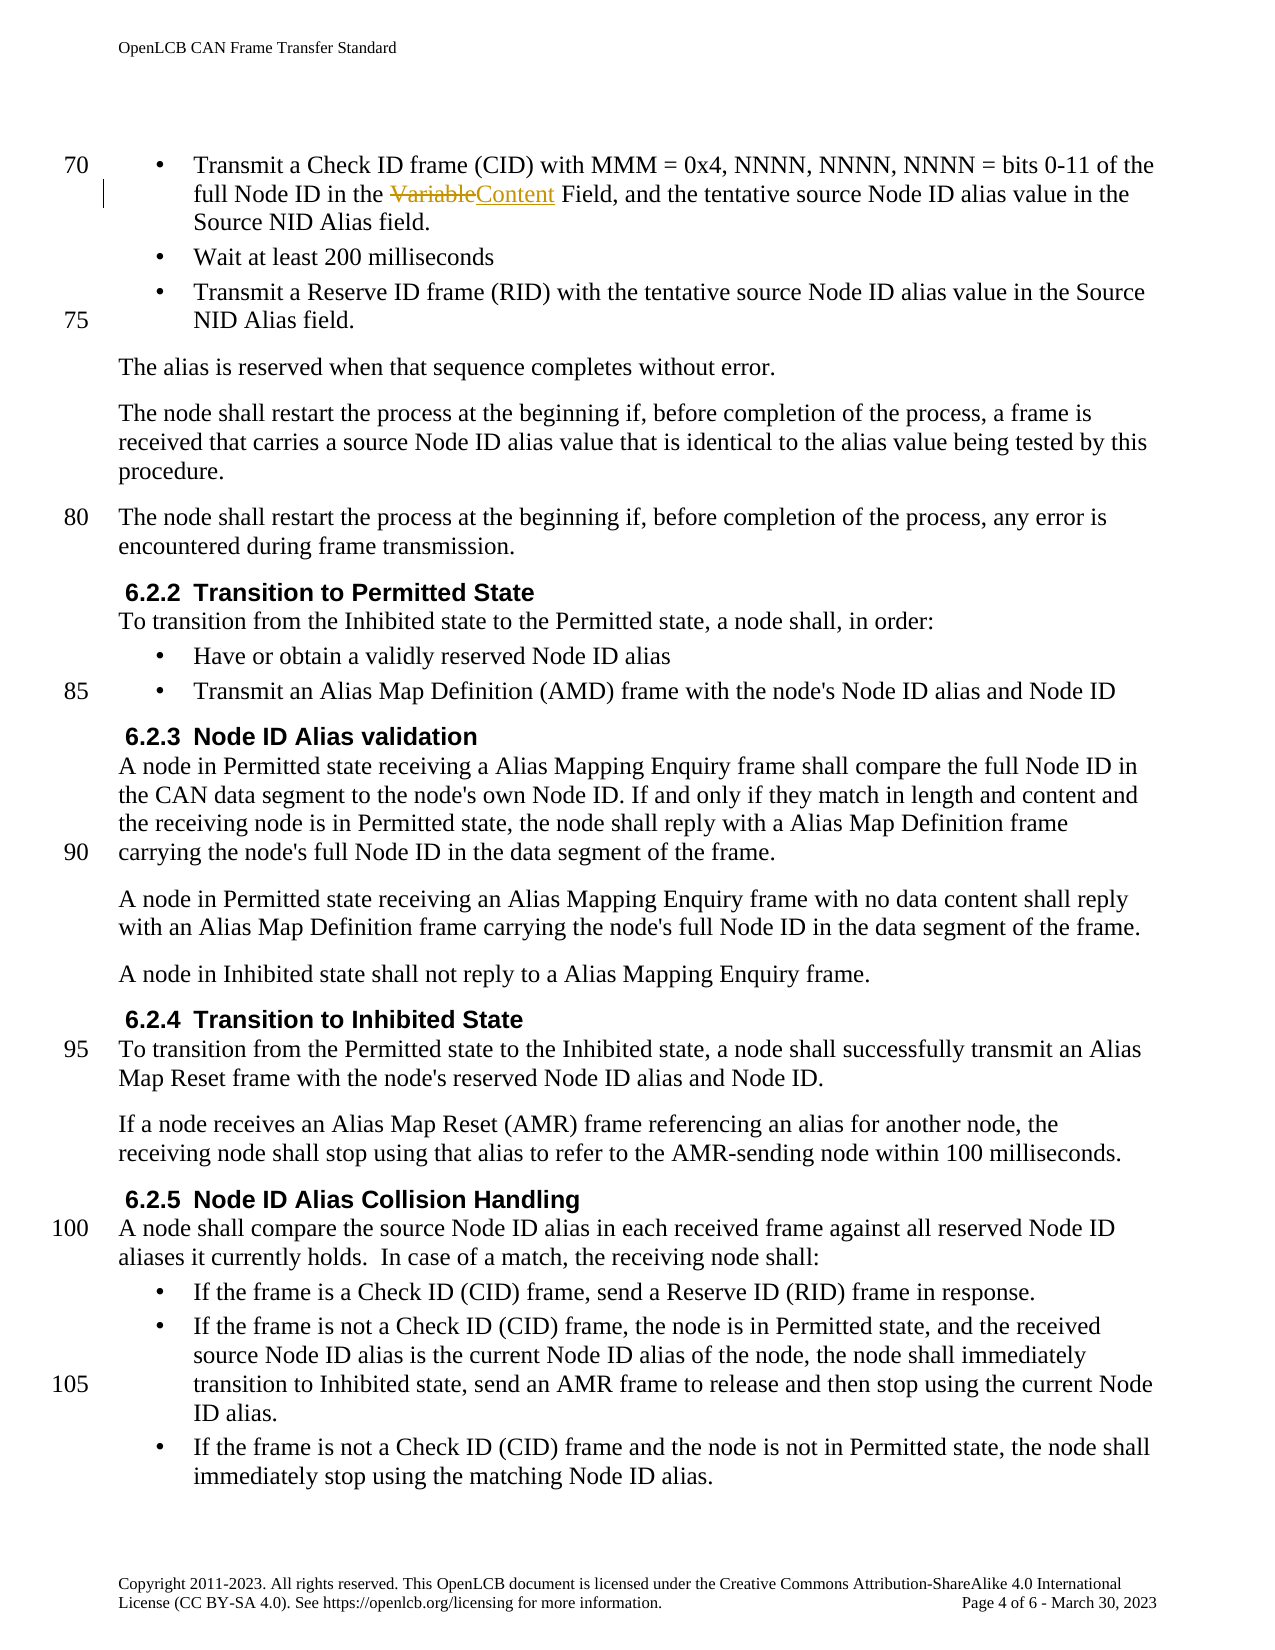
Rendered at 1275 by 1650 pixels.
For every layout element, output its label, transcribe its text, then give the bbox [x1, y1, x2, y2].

list If the frame is not a Check ID (CID) frame and the node is not in Permitted state, the node shall immediately stop using the matching Node ID alias. [156, 1432, 1157, 1490]
text A node shall compare the source Node ID alias in each received frame against all reserved Node ID aliases it currently holds. In case of a match, the receiving node shall: [118, 1213, 1157, 1271]
text To transition from the Permitted state to the Inhibited state, a node shall successfully transmit an Alias Map Reset frame with the node's reserved Node ID alias and Node ID. [118, 1034, 1157, 1092]
text A node in Permitted state receiving an Alias Mapping Enquiry frame with no data content shall reply with an Alias Map Definition frame carrying the node's full Node ID in the data segment of the frame. [118, 884, 1157, 941]
list Wait at least 200 milliseconds [156, 242, 1157, 271]
text The node shall restart the process at the beginning if, before completion of the process, a frame is received that carries a source Node ID alias value that is identical to the alias value being tested by this procedure. [118, 398, 1157, 485]
list Have or obtain a validly reserved Node ID alias [156, 641, 1157, 670]
list If the frame is not a Check ID (CID) frame, the node is in Permitted state, and the received source Node ID alias is the current Node ID alias of the node, the node shall immediately transition to Inhibited state, send an AMR frame to release and then stop using the current Node ID alias. [156, 1311, 1157, 1426]
text A node in Inhibited state shall not reply to a Alias Mapping Enquiry frame. [118, 959, 1157, 988]
list Transmit a Reserve ID frame (RID) with the tentative source Node ID alias value in the Source NID Alias field. [156, 277, 1157, 334]
subtitle Node ID Alias Collision Handling [118, 1184, 1157, 1213]
text The alias is reserved when that sequence completes without error. [118, 352, 1157, 381]
text To transition from the Inhibited state to the Permitted state, a node shall, in order: [118, 606, 1157, 635]
list Transmit a Check ID frame (CID) with MMM = 0x4, NNNN, NNNN, NNNN = bits 0-11 of the full Node ID in the Content Field, and the tentative source Node ID alias value in the Source NID Alias field. [156, 150, 1157, 236]
text A node in Permitted state receiving a Alias Mapping Enquiry frame shall compare the full Node ID in the CAN data segment to the node's own Node ID. If and only if they match in length and content and the receiving node is in Permitted state, the node shall reply with a Alias Map Definition frame carrying the node's full Node ID in the data segment of the frame. [118, 751, 1157, 866]
list If the frame is a Check ID (CID) frame, send a Reserve ID (RID) frame in response. [156, 1277, 1157, 1306]
subtitle Transition to Inhibited State [118, 1005, 1157, 1034]
subtitle Node ID Alias validation [118, 722, 1157, 751]
text The node shall restart the process at the beginning if, before completion of the process, any error is encountered during frame transmission. [118, 502, 1157, 560]
list Transmit an Alias Map Definition (AMD) frame with the node's Node ID alias and Node ID [156, 676, 1157, 704]
subtitle Transition to Permitted State [118, 578, 1157, 606]
text If a node receives an Alias Map Reset (AMR) frame referencing an alias for another node, the receiving node shall stop using that alias to refer to the AMR-sending node within 100 milliseconds. [118, 1109, 1157, 1167]
